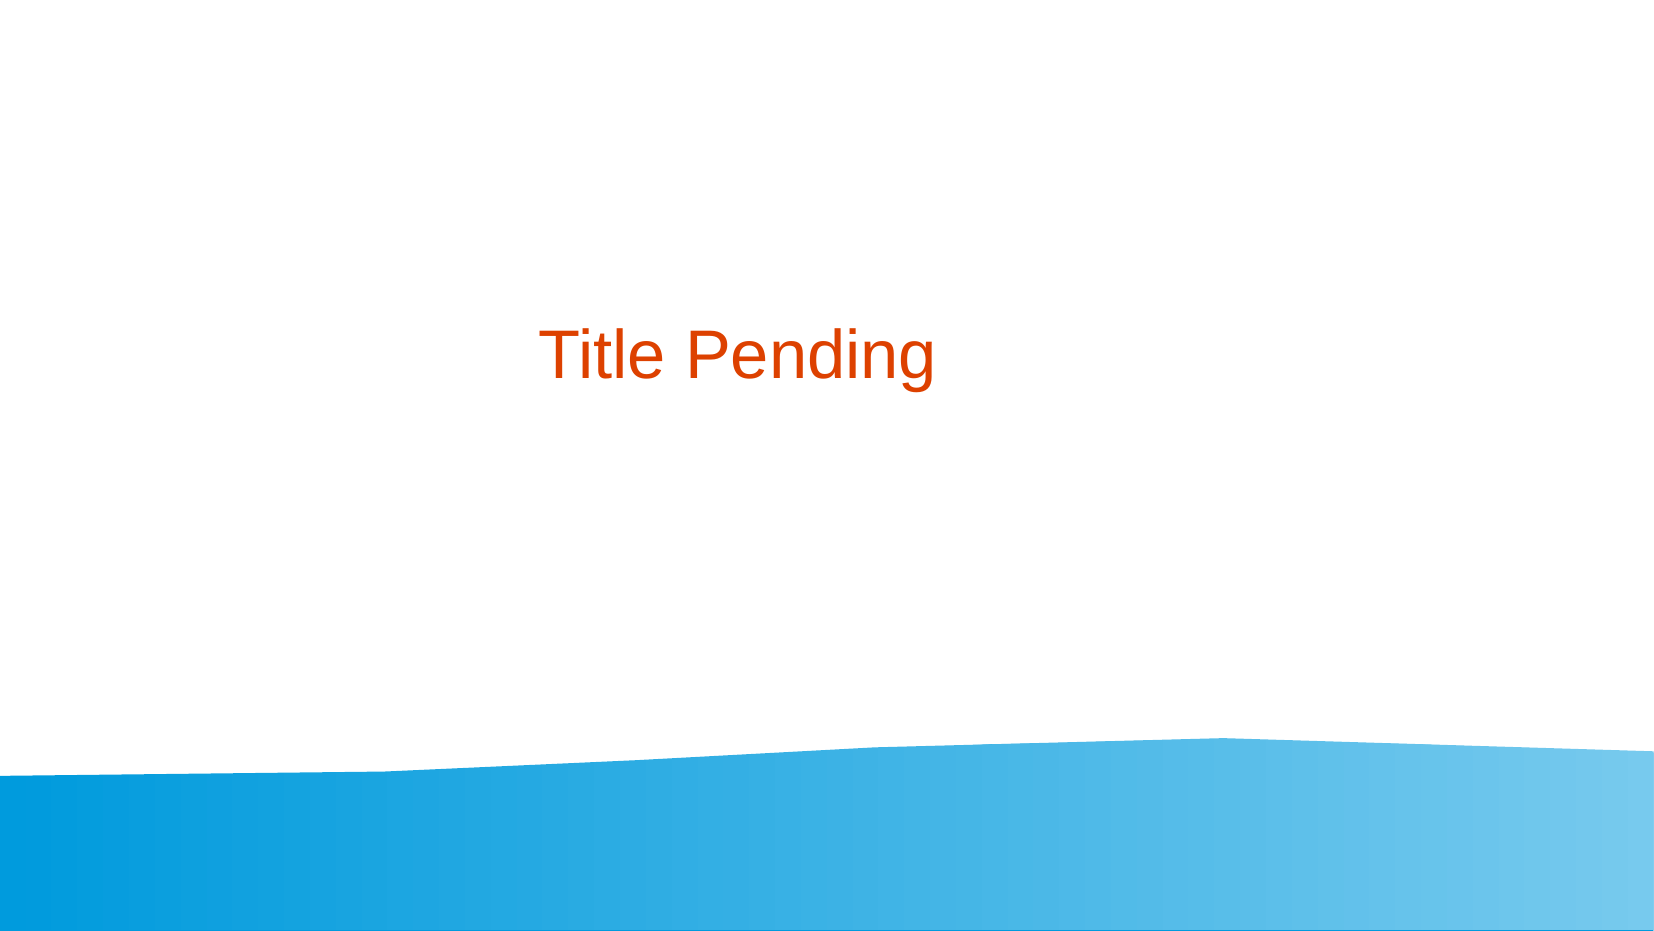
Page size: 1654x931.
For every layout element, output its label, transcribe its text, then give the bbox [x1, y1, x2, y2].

title Title Pending [0, 265, 1477, 443]
